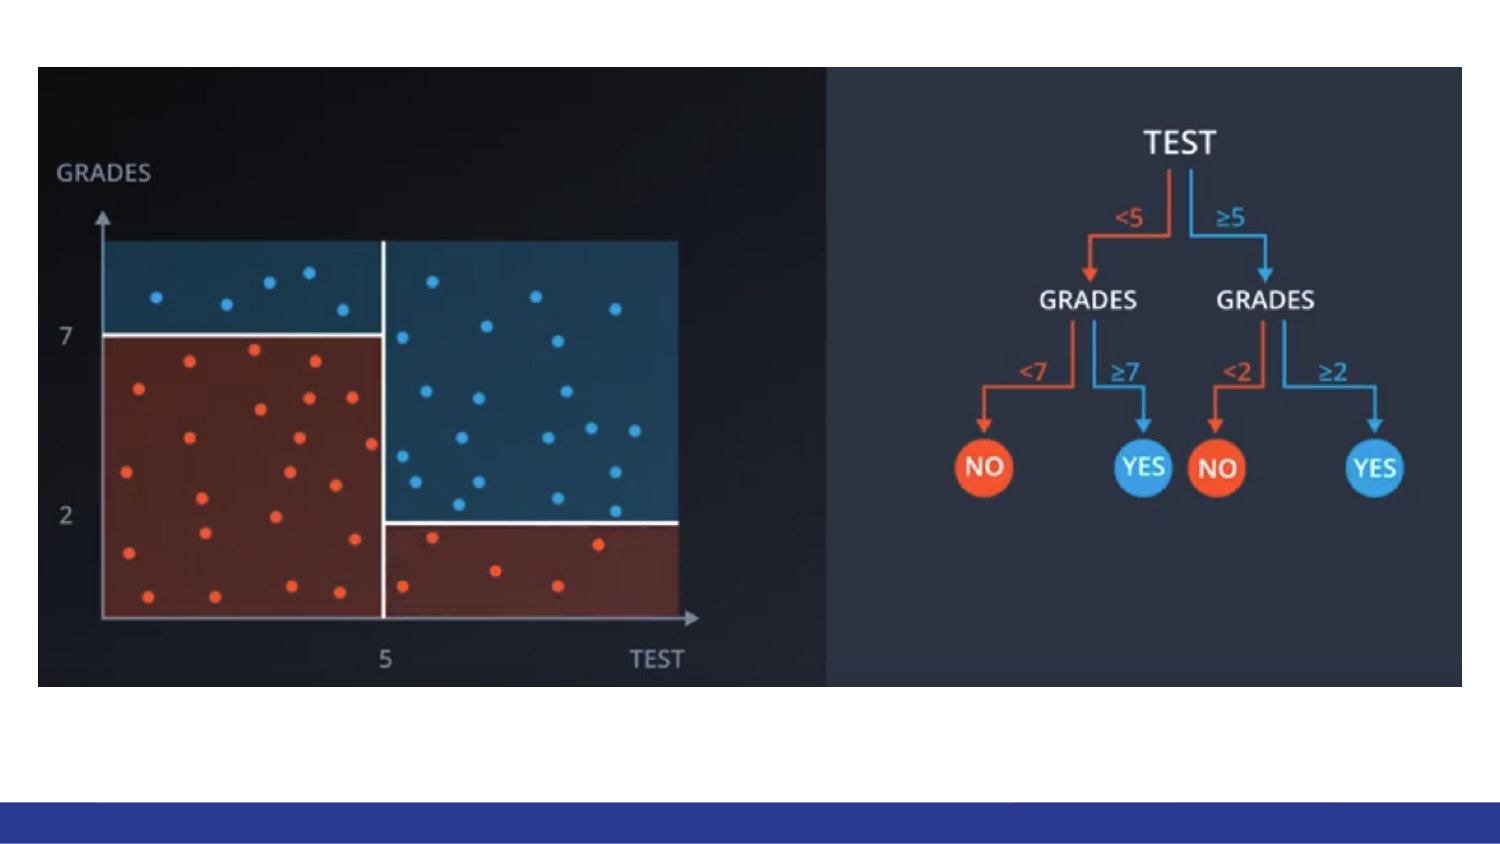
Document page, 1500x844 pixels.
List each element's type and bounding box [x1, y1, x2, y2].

picture [38, 67, 1462, 687]
text_box [97, 638, 1500, 803]
